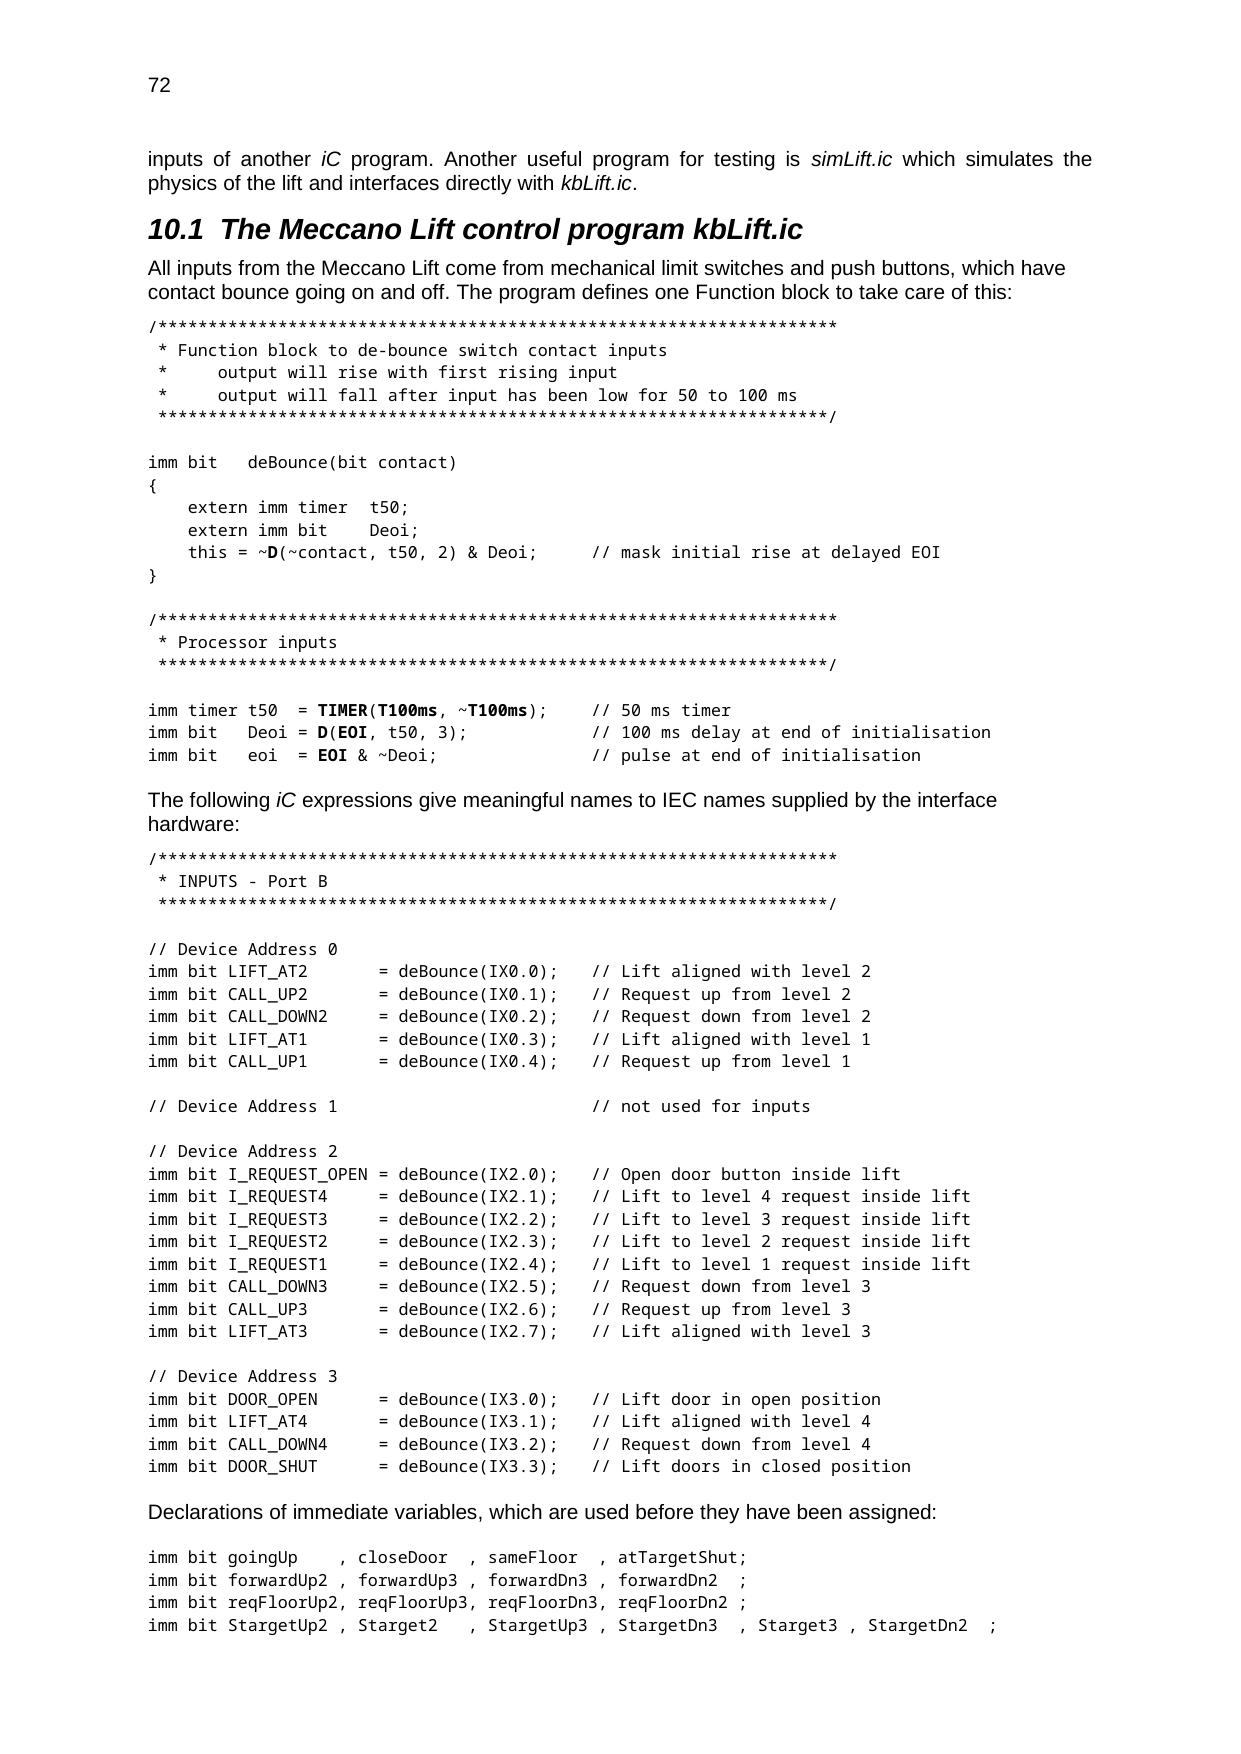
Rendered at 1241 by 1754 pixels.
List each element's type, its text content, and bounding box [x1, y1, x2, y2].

text imm bit CALL_UP3 = deBounce(IX2.6); // Request up from level 3 [148, 1298, 1092, 1320]
text * Processor inputs [148, 631, 1092, 653]
text imm bit I_REQUEST_OPEN = deBounce(IX2.0); // Open door button inside lift [148, 1163, 1092, 1185]
text imm bit DOOR_SHUT = deBounce(IX3.3); // Lift doors in closed position [148, 1455, 1092, 1478]
text * output will fall after input has been low for 50 to 100 ms [148, 383, 1092, 406]
text All inputs from the Meccano Lift come from mechanical limit switches and push buttons, which have contact bounce going on and off. The program defines one Function block to take care of this: [148, 257, 1092, 304]
text // Device Address 2 [148, 1140, 1092, 1163]
text imm bit CALL_UP1 = deBounce(IX0.4); // Request up from level 1 [148, 1050, 1092, 1073]
text imm timer t50 = TIMER(T100ms, ~T100ms); // 50 ms timer [148, 698, 1092, 721]
text inputs of another iC program. Another useful program for testing is simLift.ic which simulates the physics of the lift and interfaces directly with kbLift.ic. [148, 148, 1092, 195]
text // Device Address 1 // not used for inputs [148, 1095, 1092, 1118]
text this = ~D(~contact, t50, 2) & Deoi; // mask initial rise at delayed EOI [148, 541, 1092, 563]
text * output will rise with first rising input [148, 361, 1092, 383]
text imm bit CALL_DOWN3 = deBounce(IX2.5); // Request down from level 3 [148, 1275, 1092, 1298]
text imm bit CALL_UP2 = deBounce(IX0.1); // Request up from level 2 [148, 983, 1092, 1005]
text imm bit I_REQUEST3 = deBounce(IX2.2); // Lift to level 3 request inside lift [148, 1208, 1092, 1230]
text imm bit I_REQUEST4 = deBounce(IX2.1); // Lift to level 4 request inside lift [148, 1185, 1092, 1208]
text imm bit eoi = EOI & ~Deoi; // pulse at end of initialisation [148, 743, 1092, 766]
subtitle The Meccano Lift control program kbLift.ic [148, 213, 1092, 245]
text imm bit CALL_DOWN2 = deBounce(IX0.2); // Request down from level 2 [148, 1005, 1092, 1028]
text /******************************************************************** [148, 316, 1092, 338]
text imm bit goingUp , closeDoor , sameFloor , atTargetShut; [148, 1546, 1092, 1569]
text imm bit DOOR_OPEN = deBounce(IX3.0); // Lift door in open position [148, 1388, 1092, 1410]
text imm bit Deoi = D(EOI, t50, 3); // 100 ms delay at end of initialisation [148, 721, 1092, 743]
text imm bit LIFT_AT4 = deBounce(IX3.1); // Lift aligned with level 4 [148, 1410, 1092, 1433]
text imm bit LIFT_AT2 = deBounce(IX0.0); // Lift aligned with level 2 [148, 960, 1092, 983]
text imm bit StargetUp2 , Starget2 , StargetUp3 , StargetDn3 , Starget3 , StargetDn2 ; [148, 1614, 1092, 1636]
text imm bit I_REQUEST2 = deBounce(IX2.3); // Lift to level 2 request inside lift [148, 1230, 1092, 1253]
text *******************************************************************/ [148, 406, 1092, 428]
text *******************************************************************/ [148, 653, 1092, 676]
text imm bit LIFT_AT3 = deBounce(IX2.7); // Lift aligned with level 3 [148, 1320, 1092, 1343]
text imm bit forwardUp2 , forwardUp3 , forwardDn3 , forwardDn2 ; [148, 1569, 1092, 1591]
text { [148, 473, 1092, 496]
text *******************************************************************/ [148, 893, 1092, 915]
text imm bit reqFloorUp2, reqFloorUp3, reqFloorDn3, reqFloorDn2 ; [148, 1591, 1092, 1614]
text imm bit deBounce(bit contact) [148, 451, 1092, 473]
text /******************************************************************** [148, 608, 1092, 631]
text } [148, 563, 1092, 586]
text imm bit CALL_DOWN4 = deBounce(IX3.2); // Request down from level 4 [148, 1433, 1092, 1455]
text // Device Address 0 [148, 938, 1092, 960]
text imm bit LIFT_AT1 = deBounce(IX0.3); // Lift aligned with level 1 [148, 1028, 1092, 1050]
text imm bit I_REQUEST1 = deBounce(IX2.4); // Lift to level 1 request inside lift [148, 1253, 1092, 1275]
text extern imm bit Deoi; [148, 518, 1092, 541]
text Declarations of immediate variables, which are used before they have been assigned: [148, 1500, 1092, 1524]
text * INPUTS - Port B [148, 870, 1092, 893]
text The following iC expressions give meaningful names to IEC names supplied by the interface hardware: [148, 788, 1092, 836]
text // Device Address 3 [148, 1365, 1092, 1388]
text extern imm timer t50; [148, 496, 1092, 518]
text /******************************************************************** [148, 848, 1092, 870]
text * Function block to de-bounce switch contact inputs [148, 338, 1092, 361]
